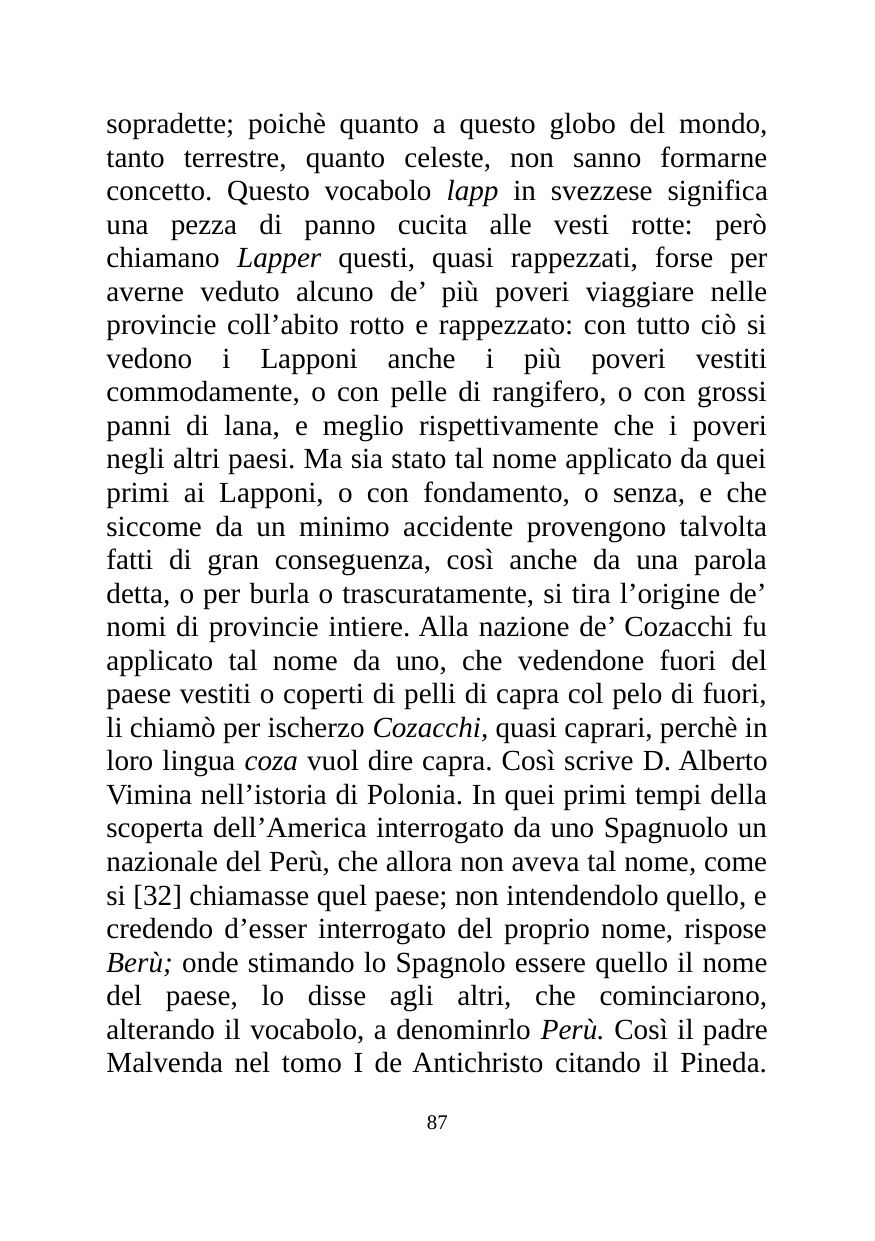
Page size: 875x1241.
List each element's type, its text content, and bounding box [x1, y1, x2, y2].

text sopradette; poichè quanto a questo globo del mondo, tanto terrestre, quanto celeste, non sanno formarne concetto. Questo vocabolo lapp in svezzese significa una pezza di panno cucita alle vesti rotte: però chiamano Lapper questi, quasi rappezzati, forse per averne veduto alcuno de’ più poveri viaggiare nelle provincie coll’abito rotto e rappezzato: con tutto ciò si vedono i Lapponi anche i più poveri vestiti commodamente, o con pelle di rangifero, o con grossi panni di lana, e meglio rispettivamente che i poveri negli altri paesi. Ma sia stato tal nome applicato da quei primi ai Lapponi, o con fondamento, o senza, e che siccome da un minimo accidente provengono talvolta fatti di gran conseguenza, così anche da una parola detta, o per burla o trascuratamente, si tira l’origine de’ nomi di provincie intiere. Alla nazione de’ Cozacchi fu applicato tal nome da uno, che vedendone fuori del paese vestiti o coperti di pelli di capra col pelo di fuori, li chiamò per ischerzo Cozacchi, quasi caprari, perchè in loro lingua coza vuol dire capra. Così scrive D. Alberto Vimina nell’istoria di Polonia. In quei primi tempi della scoperta dell’America interrogato da uno Spagnuolo un nazionale del Perù, che allora non aveva tal nome, come si [32] chiamasse quel paese; non intendendolo quello, e credendo d’esser interrogato del proprio nome, rispose Berù; onde stimando lo Spagnolo essere quello il nome del paese, lo disse agli altri, che cominciarono, alterando il vocabolo, a denominrlo Perù. Così il padre Malvenda nel tomo I de Antichristo citando il Pineda. [106, 106, 768, 1079]
